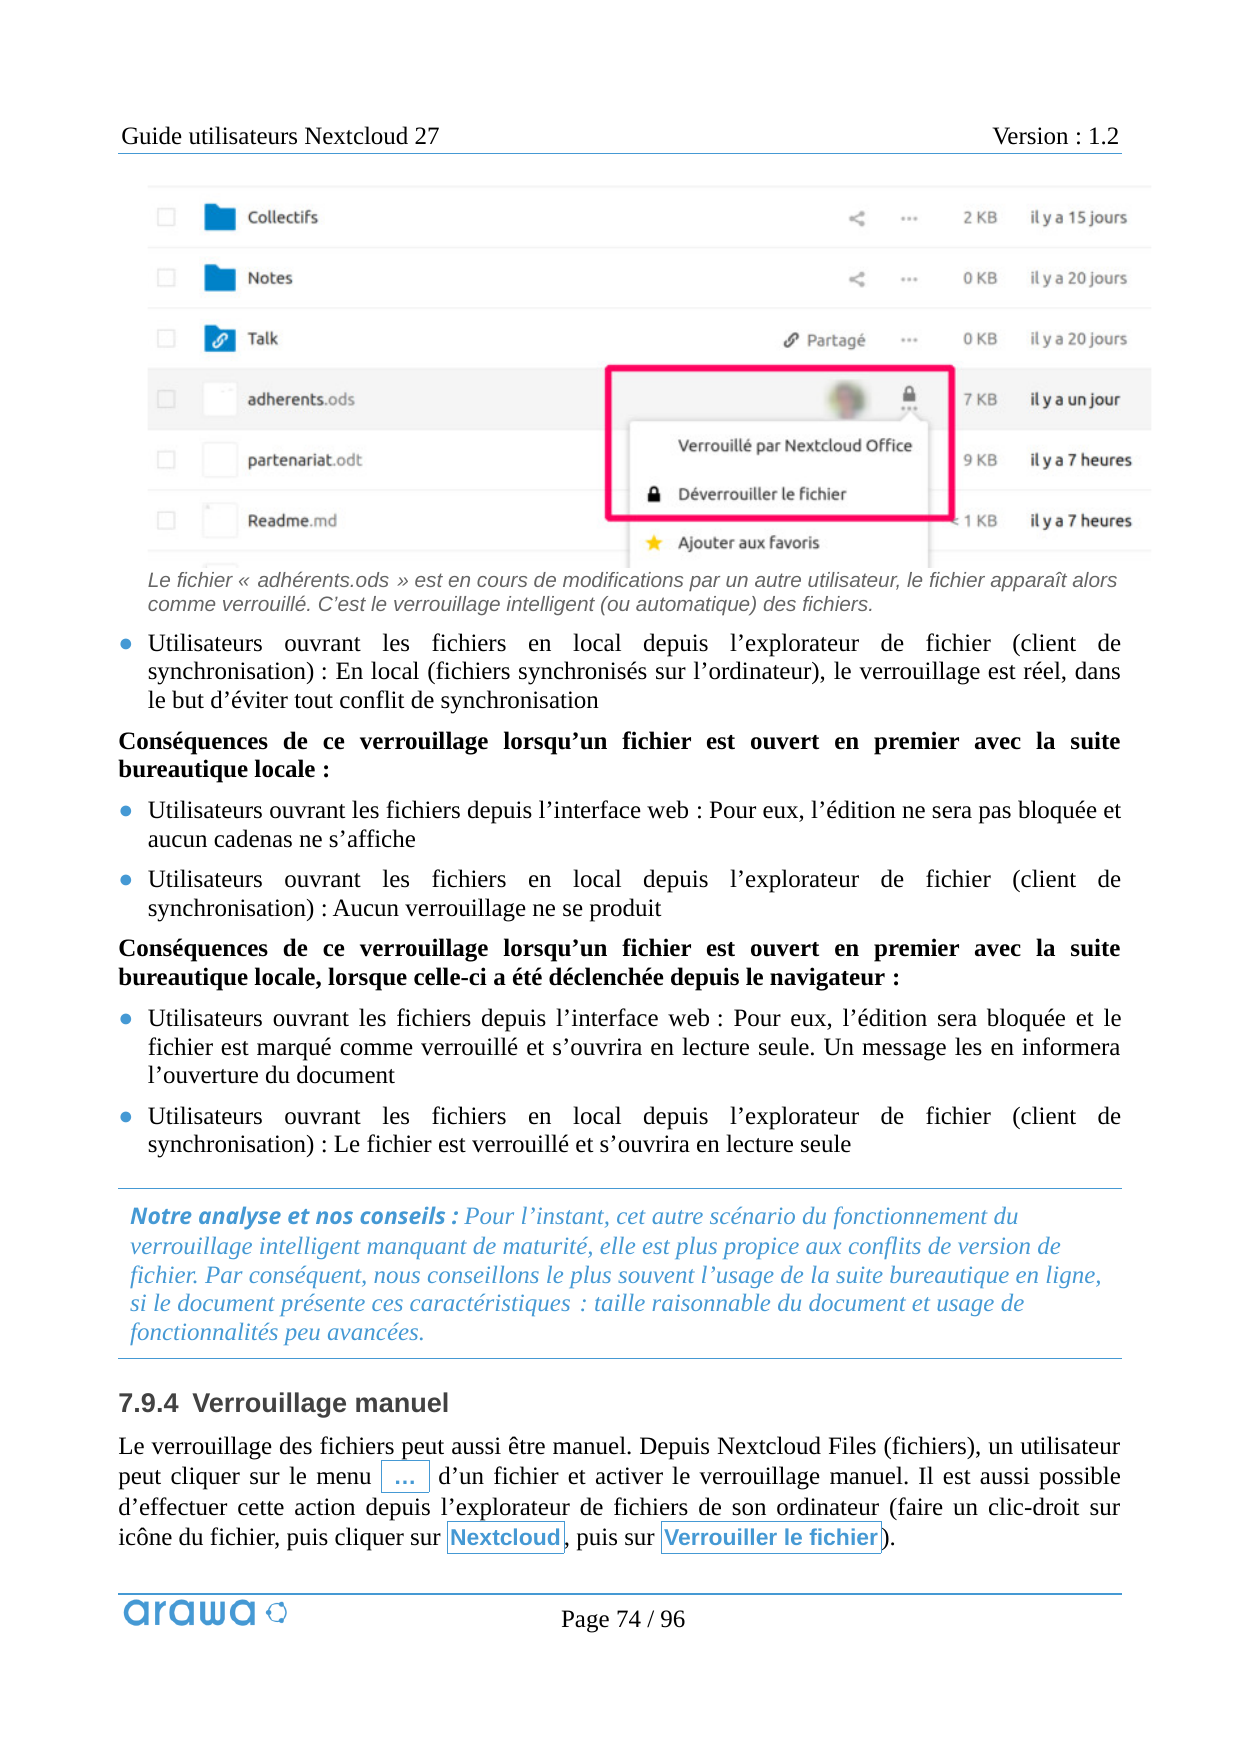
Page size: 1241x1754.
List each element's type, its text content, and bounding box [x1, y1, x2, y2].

text Le verrouillage des fichiers peut aussi être manuel. Depuis Nextcloud Files (fichiers), un utilisateur peut cliquer sur le menu … d’un fichier et activer le verrouillage manuel. Il est aussi possible d’effectuer cette action depuis l’explorateur de fichiers de son ordinateur (faire un clic-droit sur icône du fichier, puis cliquer sur Nextcloud, puis sur Verrouiller le fichier). [118, 1431, 1122, 1553]
text Conséquences de ce verrouillage lorsqu’un fichier est ouvert en premier avec la suite bureautique locale : [118, 726, 1122, 783]
list Utilisateurs ouvrant les fichiers en local depuis l’explorateur de fichier (client de synchronisation) : Le fichier est verrouillé et s’ouvrira en lecture seule [118, 1101, 1122, 1158]
list Le fichier « adhérents.ods » est en cours de modifications par un autre utilisateur, le fichier apparaît alors comme verrouillé. C’est le verrouillage intelligent (ou automatique) des fichiers. [118, 184, 1122, 616]
picture [121, 1597, 290, 1628]
picture [147, 183, 1152, 568]
text Conséquences de ce verrouillage lorsqu’un fichier est ouvert en premier avec la suite bureautique locale, lorsque celle-ci a été déclenchée depuis le navigateur : [118, 933, 1122, 991]
text Notre analyse et nos conseils : Pour l’instant, cet autre scénario du fonctionnement du verrouillage intelligent manquant de maturité, elle est plus propice aux conflits de version de fichier. Par conséquent, nous conseillons le plus souvent l’usage de la suite bureautique en ligne, si le document présente ces caractéristiques : taille raisonnable du document et usage de fonctionnalités peu avancées. [118, 1189, 1122, 1358]
list Utilisateurs ouvrant les fichiers depuis l’interface web : Pour eux, l’édition ne sera pas bloquée et aucun cadenas ne s’affiche [118, 795, 1122, 852]
list Utilisateurs ouvrant les fichiers en local depuis l’explorateur de fichier (client de synchronisation) : En local (fichiers synchronisés sur l’ordinateur), le verrouillage est réel, dans le but d’éviter tout conflit de synchronisation [118, 628, 1122, 714]
subtitle Verrouillage manuel [118, 1387, 1122, 1418]
list Utilisateurs ouvrant les fichiers en local depuis l’explorateur de fichier (client de synchronisation) : Aucun verrouillage ne se produit [118, 864, 1122, 922]
list Utilisateurs ouvrant les fichiers depuis l’interface web : Pour eux, l’édition sera bloquée et le fichier est marqué comme verrouillé et s’ouvrira en lecture seule. Un message les en informera l’ouverture du document [118, 1003, 1122, 1089]
